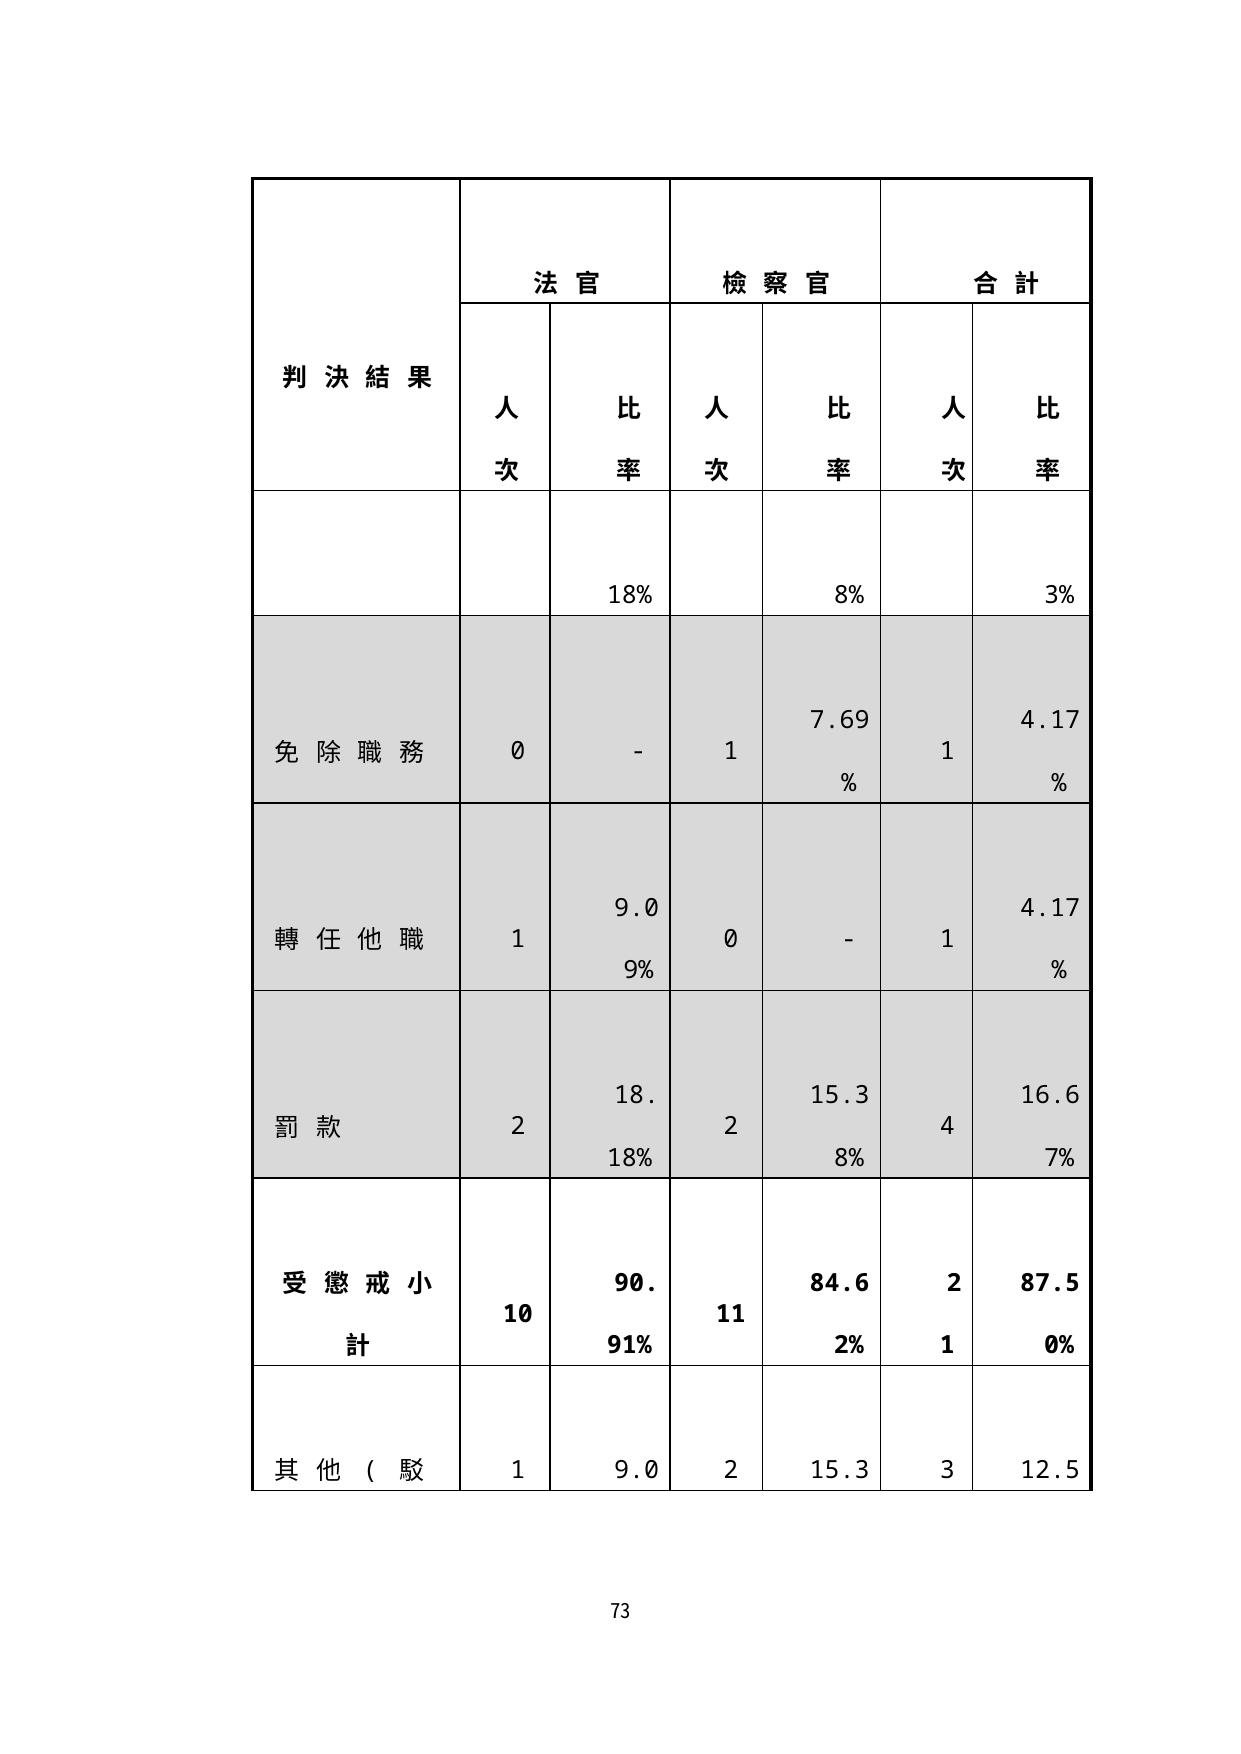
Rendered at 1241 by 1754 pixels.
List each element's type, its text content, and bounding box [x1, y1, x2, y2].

table_cell [671, 491, 762, 615]
table_cell 轉任他職 [254, 804, 459, 990]
table_cell - [763, 804, 880, 990]
table_cell 0 [461, 616, 549, 802]
table_cell 16.67% [973, 991, 1089, 1177]
table_cell 90.91% [551, 1179, 669, 1365]
table_cell 人次 [671, 304, 762, 490]
table_cell 1 [671, 616, 762, 802]
table_cell 1 [881, 804, 972, 990]
table_cell 人次 [461, 304, 549, 490]
table_cell 1 [881, 616, 972, 802]
table_cell 受懲戒小計 [254, 1179, 459, 1365]
table_cell 10 [461, 1179, 549, 1365]
table_cell 其他(駁 [254, 1366, 459, 1490]
table_cell 12.5 [973, 1366, 1089, 1490]
table_cell 免除職務 [254, 616, 459, 802]
table_cell 比率 [551, 304, 669, 490]
table_cell 15.3 [763, 1366, 880, 1490]
table_cell 15.38% [763, 991, 880, 1177]
table_cell 2 [671, 1366, 762, 1490]
table_cell 87.50% [973, 1179, 1089, 1365]
table_cell 8% [763, 491, 880, 615]
table_cell 3% [973, 491, 1089, 615]
table_cell 84.62% [763, 1179, 880, 1365]
table_cell 2 [671, 991, 762, 1177]
table_header 法官 [461, 180, 669, 302]
table_cell 9.0 [551, 1366, 669, 1490]
table_cell 2 [461, 991, 549, 1177]
table_cell 9.09% [551, 804, 669, 990]
table_cell [254, 491, 459, 615]
table_cell 比率 [763, 304, 880, 490]
table_cell 4.17% [973, 804, 1089, 990]
table_cell [461, 491, 549, 615]
table_cell 1 [461, 1366, 549, 1490]
table_cell [881, 491, 972, 615]
table_cell - [551, 616, 669, 802]
table_cell 4 [881, 991, 972, 1177]
table_cell 11 [671, 1179, 762, 1365]
table_cell 3 [881, 1366, 972, 1490]
table_cell 7.69% [763, 616, 880, 802]
table_cell 0 [671, 804, 762, 990]
table_cell 人次 [881, 304, 972, 490]
table_header 合計 [881, 180, 1089, 302]
table_header 判決結果 [254, 180, 459, 490]
table_cell 4.17% [973, 616, 1089, 802]
table_cell 21 [881, 1179, 972, 1365]
table_cell 罰款 [254, 991, 459, 1177]
table_cell 18.18% [551, 991, 669, 1177]
table_header 檢察官 [671, 180, 880, 302]
table_cell 比率 [973, 304, 1089, 490]
table_cell 18% [551, 491, 669, 615]
table_cell 1 [461, 804, 549, 990]
